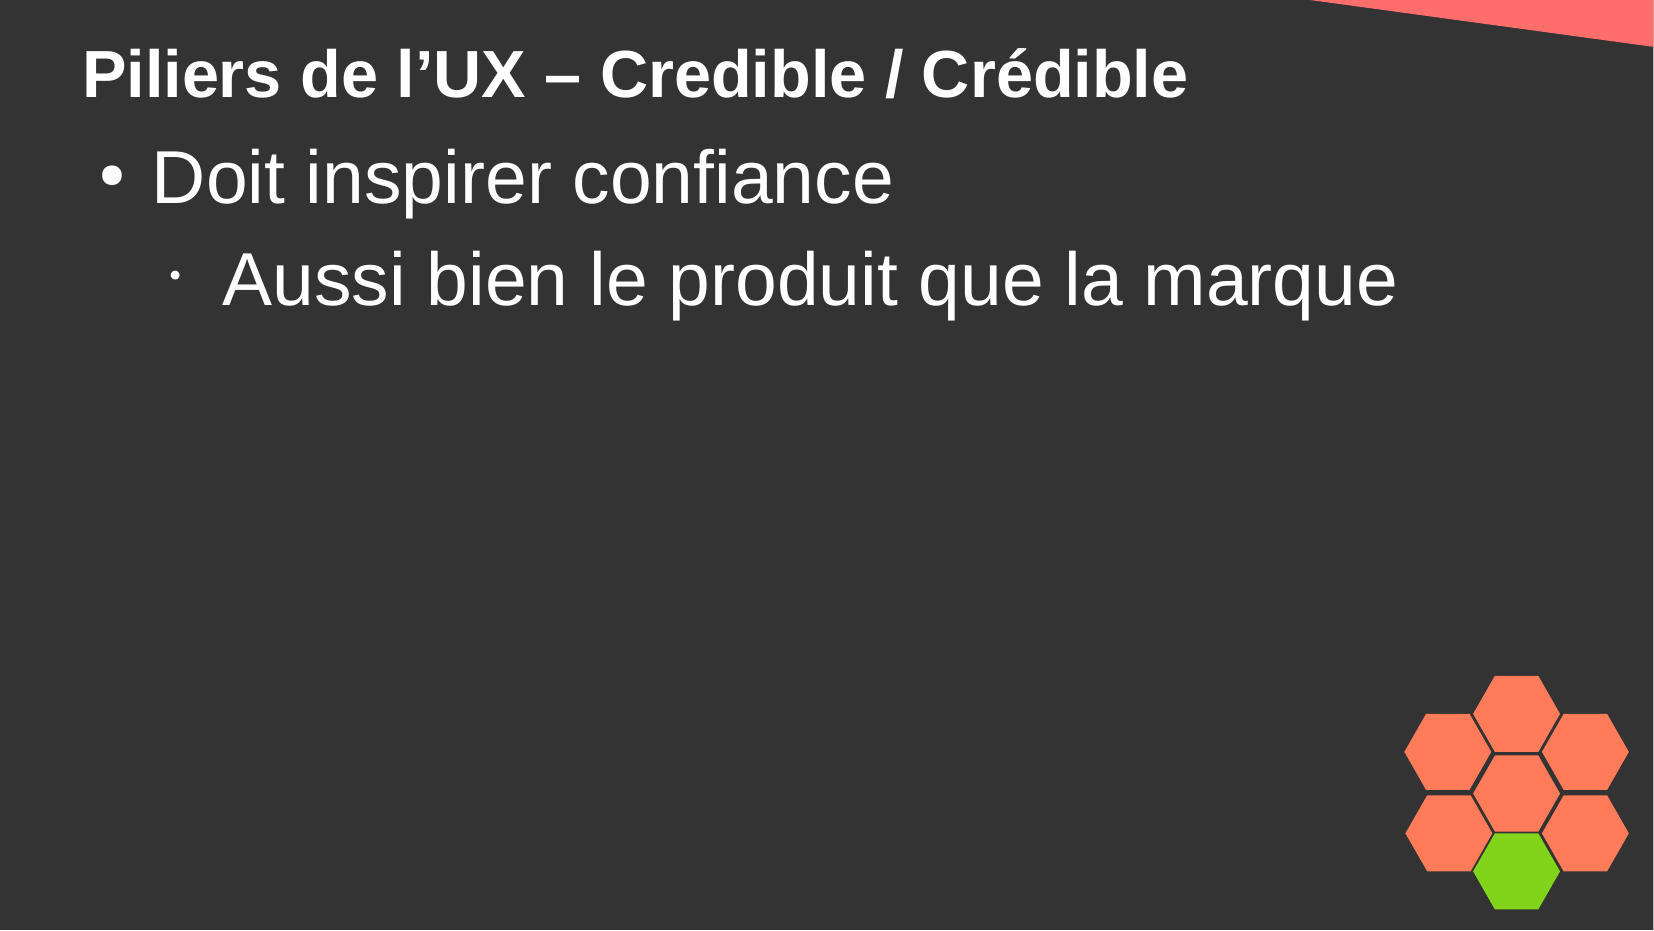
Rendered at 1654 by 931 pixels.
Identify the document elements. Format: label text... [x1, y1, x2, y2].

list Doit inspirer confiance Aussi bien le produit que la marque [80, 135, 1620, 827]
text_box [1405, 795, 1561, 910]
text_box [1541, 713, 1629, 790]
text_box [1310, 0, 1654, 47]
text_box [1404, 713, 1492, 790]
text_box [1541, 795, 1629, 872]
title Piliers de l’UX – Credible / Crédible [82, 37, 1571, 114]
text_box [1473, 675, 1561, 752]
text_box [1473, 755, 1561, 832]
